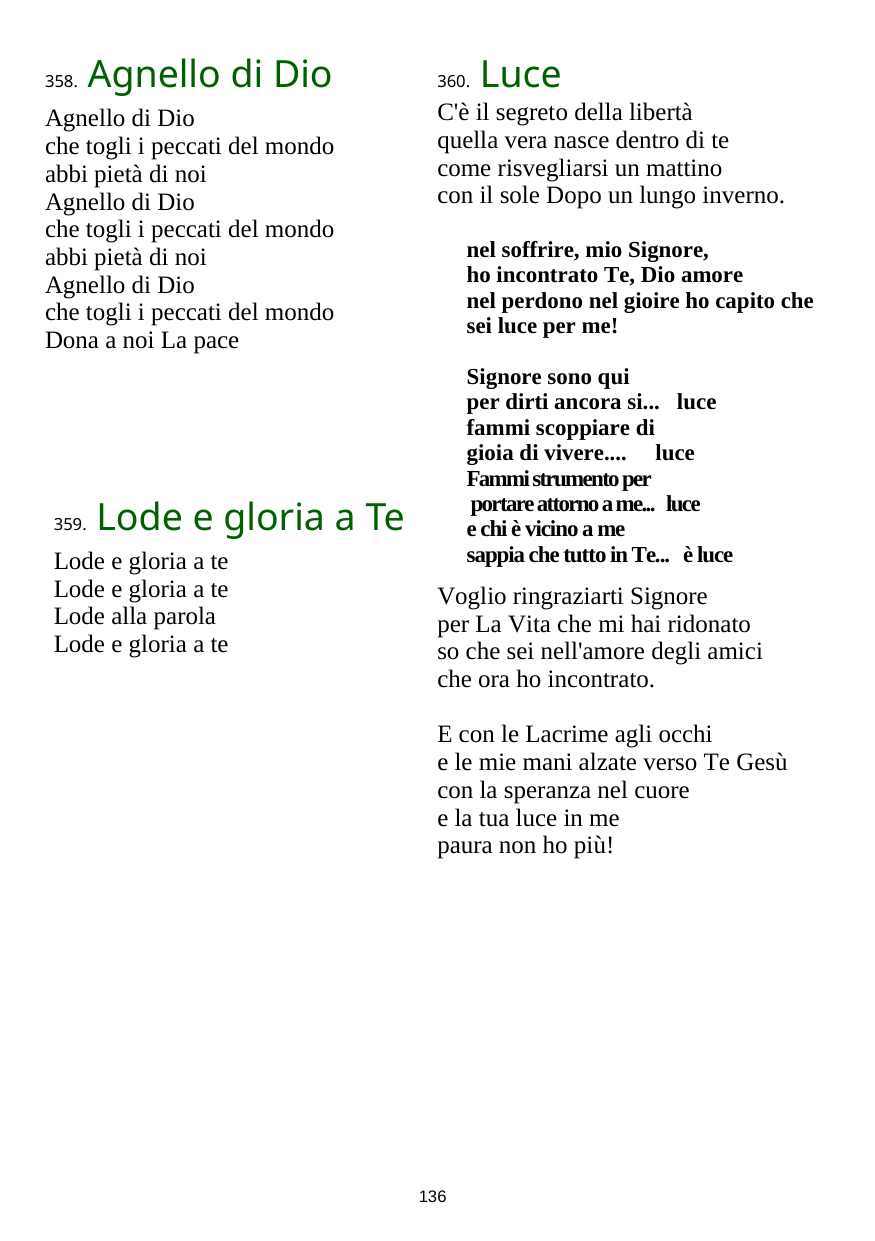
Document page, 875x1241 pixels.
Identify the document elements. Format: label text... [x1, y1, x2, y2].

text che togli i peccati del mondo [29, 298, 437, 326]
text e chi è vicino a me [466, 516, 844, 542]
text sappia che tutto in Te... è luce [466, 542, 844, 567]
text Lode e gloria a te [29, 630, 437, 658]
text nel soffrire, mio Signore, [466, 237, 844, 262]
text che ora ho incontrato. [437, 665, 844, 693]
text E con le Lacrime agli occhi [437, 721, 844, 748]
text quella vera nasce dentro di te [437, 126, 844, 154]
text gioia di vivere.... luce [466, 440, 844, 466]
text Agnello di Dio [29, 188, 437, 215]
text Agnello di Dio [29, 104, 437, 132]
text 360. Luce [437, 47, 844, 98]
text con il sole Dopo un lungo inverno. [437, 181, 844, 209]
text Lode e gloria a te [29, 547, 437, 575]
text 358. Agnello di Dio [29, 47, 437, 98]
text Signore sono qui [466, 364, 844, 389]
text che togli i peccati del mondo [29, 132, 437, 160]
text per La Vita che mi hai ridonato [437, 610, 844, 637]
text per dirti ancora si... luce [466, 389, 844, 415]
text Lode e gloria a te [29, 575, 437, 602]
text portare attorno a me... luce [466, 491, 844, 516]
text fammi scoppiare di [466, 415, 844, 440]
text Voglio ringraziarti Signore [437, 582, 844, 610]
text Dona a noi La pace [29, 326, 437, 354]
text abbi pietà di noi [29, 160, 437, 188]
text ho incontrato Te, Dio amore [466, 262, 844, 288]
text Fammi strumento per [466, 466, 844, 491]
text e la tua luce in me [437, 804, 844, 831]
text Lode alla parola [29, 602, 437, 630]
text C'è il segreto della libertà [437, 98, 844, 126]
text abbi pietà di noi [29, 243, 437, 271]
text so che sei nell'amore degli amici [437, 637, 844, 665]
text e le mie mani alzate verso Te Gesù [437, 748, 844, 776]
text 359. Lode e gloria a Te [29, 490, 437, 541]
text Agnello di Dio [29, 271, 437, 298]
text con la speranza nel cuore [437, 776, 844, 804]
text che togli i peccati del mondo [29, 215, 437, 243]
text come risvegliarsi un mattino [437, 154, 844, 181]
text sei luce per me! [466, 313, 844, 338]
text paura non ho più! [437, 831, 844, 859]
text nel perdono nel gioire ho capito che [466, 288, 844, 313]
